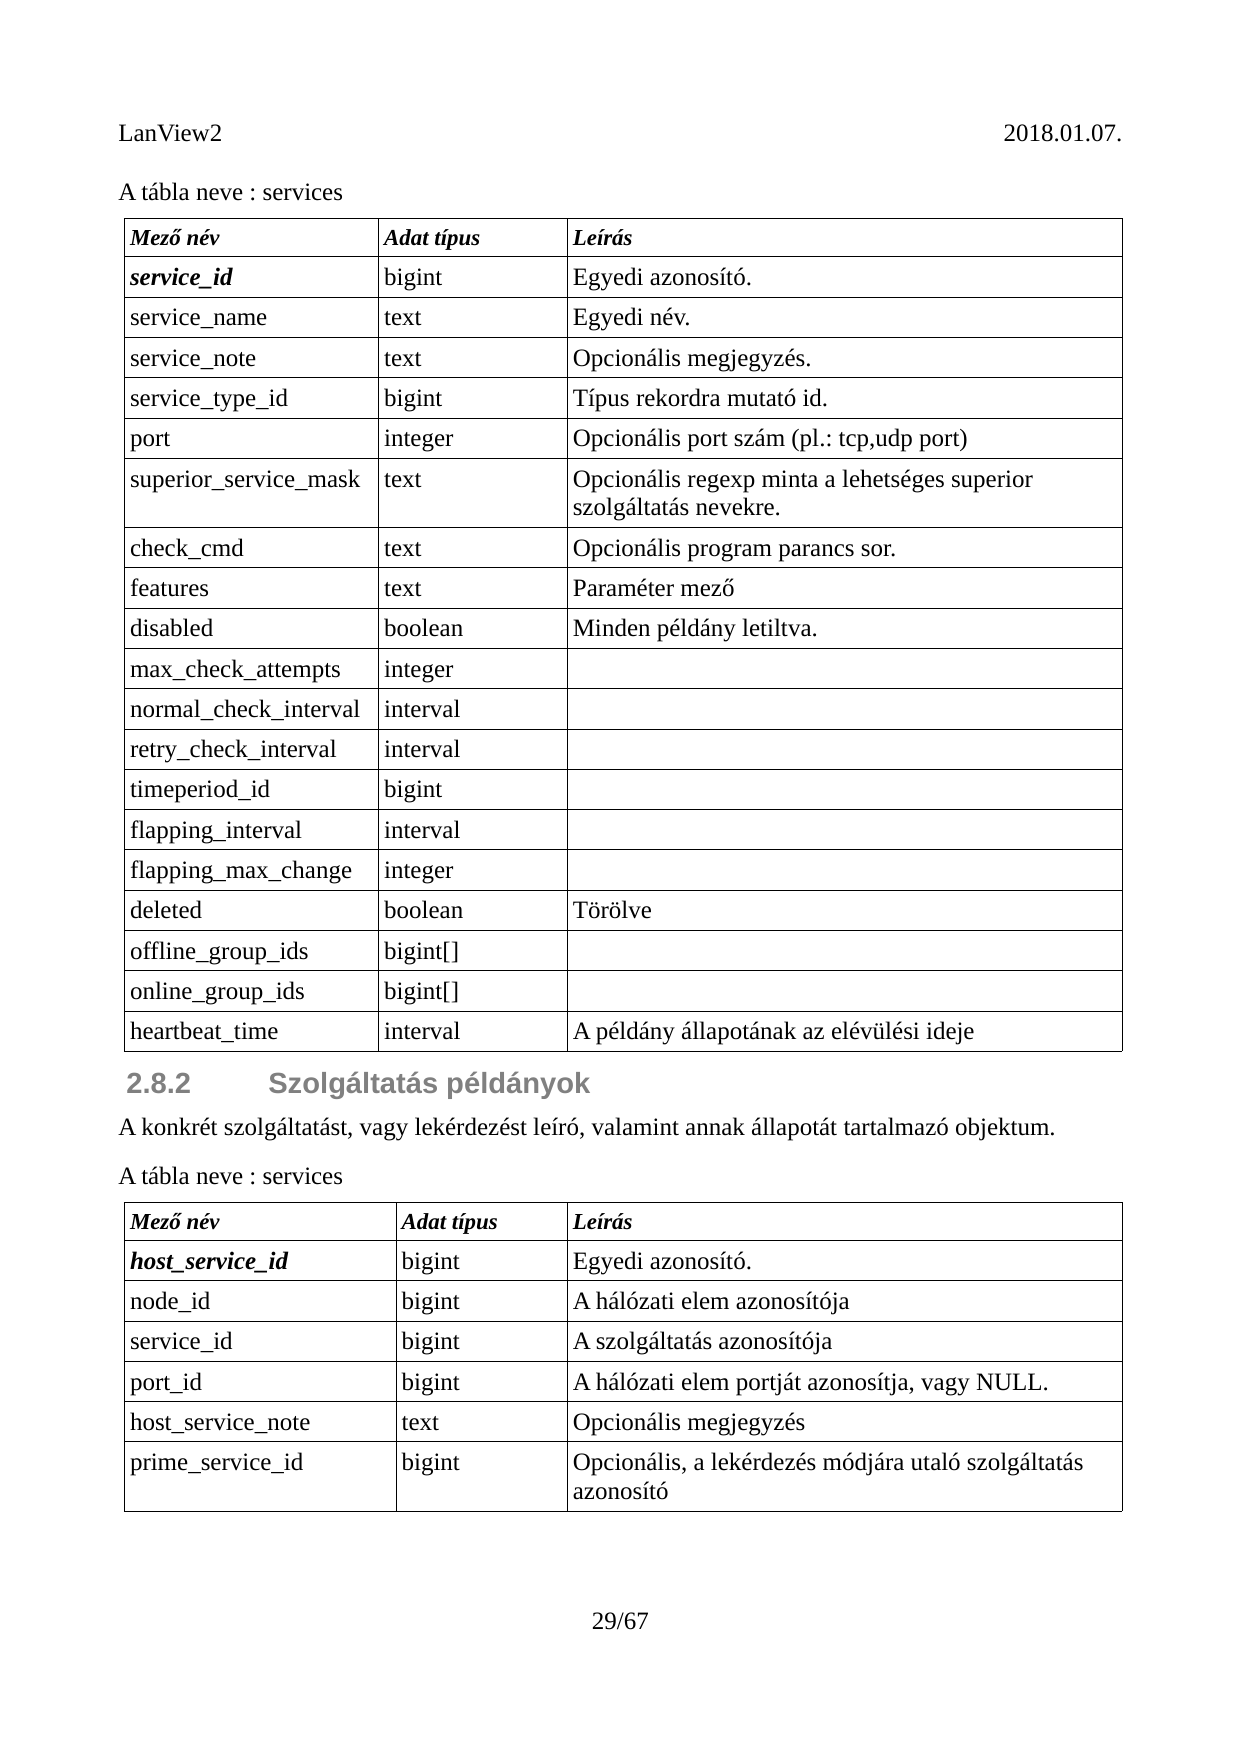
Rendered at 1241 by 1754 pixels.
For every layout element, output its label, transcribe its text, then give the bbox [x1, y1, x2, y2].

subtitle Szolgáltatás példányok [118, 1066, 1122, 1099]
table_header Leírás [568, 1203, 1122, 1240]
table_cell node_id [125, 1281, 396, 1321]
table_cell bigint [397, 1322, 567, 1361]
table_cell service_note [125, 338, 378, 377]
table_cell offline_group_ids [125, 931, 378, 970]
table_cell text [379, 298, 567, 337]
table_cell disabled [125, 609, 378, 648]
text A tábla neve : services [118, 177, 1122, 206]
table_cell Opcionális megjegyzés [568, 1402, 1122, 1441]
table_cell Opcionális, a lekérdezés módjára utaló szolgáltatás azonosító [568, 1442, 1122, 1511]
table_header Leírás [568, 219, 1122, 256]
table_cell Törölve [568, 891, 1122, 930]
table_cell Egyedi név. [568, 298, 1122, 337]
table_header Mező név [125, 1203, 396, 1240]
table_cell Opcionális megjegyzés. [568, 338, 1122, 377]
table_cell integer [379, 850, 567, 890]
table_cell [568, 649, 1122, 688]
table_cell text [379, 459, 567, 527]
table_cell [568, 931, 1122, 970]
table_cell [568, 850, 1122, 890]
table_cell Típus rekordra mutató id. [568, 378, 1122, 417]
table_cell port [125, 419, 378, 458]
table_cell flapping_interval [125, 810, 378, 849]
table_cell bigint [397, 1442, 567, 1511]
table_cell retry_check_interval [125, 730, 378, 769]
table_cell Egyedi azonosító. [568, 257, 1122, 297]
table_cell A példány állapotának az elévülési ideje [568, 1012, 1122, 1051]
text A konkrét szolgáltatást, vagy lekérdezést leíró, valamint annak állapotát tartalmazó objektum. [118, 1112, 1122, 1140]
table_cell online_group_ids [125, 971, 378, 1011]
table_cell Minden példány letiltva. [568, 609, 1122, 648]
table_cell bigint [379, 378, 567, 417]
table_cell Paraméter mező [568, 568, 1122, 607]
table_cell bigint [397, 1281, 567, 1321]
table_cell service_name [125, 298, 378, 337]
table_cell interval [379, 730, 567, 769]
table_cell boolean [379, 609, 567, 648]
table_cell [568, 810, 1122, 849]
table_cell interval [379, 1012, 567, 1051]
table_cell service_id [125, 1322, 396, 1361]
table_cell service_type_id [125, 378, 378, 417]
table_cell heartbeat_time [125, 1012, 378, 1051]
table_cell interval [379, 810, 567, 849]
table_cell boolean [379, 891, 567, 930]
table_cell bigint [379, 257, 567, 297]
table_cell [568, 730, 1122, 769]
table_header Adat típus [379, 219, 567, 256]
table_header Adat típus [397, 1203, 567, 1240]
table_cell text [379, 528, 567, 567]
table_cell check_cmd [125, 528, 378, 567]
table_cell A hálózati elem portját azonosítja, vagy NULL. [568, 1362, 1122, 1401]
table_cell bigint[] [379, 931, 567, 970]
table_cell [568, 971, 1122, 1011]
table_cell prime_service_id [125, 1442, 396, 1511]
table_cell service_id [125, 257, 378, 297]
table_cell text [379, 568, 567, 607]
table_cell integer [379, 649, 567, 688]
table_cell [568, 689, 1122, 728]
table_cell features [125, 568, 378, 607]
table_cell superior_service_mask [125, 459, 378, 527]
table_cell bigint [397, 1362, 567, 1401]
table_cell A hálózati elem azonosítója [568, 1281, 1122, 1321]
table_cell interval [379, 689, 567, 728]
table_cell deleted [125, 891, 378, 930]
table_cell normal_check_interval [125, 689, 378, 728]
table_cell integer [379, 419, 567, 458]
table_cell text [379, 338, 567, 377]
table_cell Opcionális program parancs sor. [568, 528, 1122, 567]
table_header Mező név [125, 219, 378, 256]
table_cell Egyedi azonosító. [568, 1241, 1122, 1280]
table_cell bigint [379, 770, 567, 809]
table_cell timeperiod_id [125, 770, 378, 809]
table_cell port_id [125, 1362, 396, 1401]
table_cell A szolgáltatás azonosítója [568, 1322, 1122, 1361]
table_cell max_check_attempts [125, 649, 378, 688]
text A tábla neve : services [118, 1161, 1122, 1189]
table_cell text [397, 1402, 567, 1441]
table_cell Opcionális port szám (pl.: tcp,udp port) [568, 419, 1122, 458]
table_cell [568, 770, 1122, 809]
table_cell Opcionális regexp minta a lehetséges superior szolgáltatás nevekre. [568, 459, 1122, 527]
table_cell bigint[] [379, 971, 567, 1011]
table_cell host_service_id [125, 1241, 396, 1280]
table_cell flapping_max_change [125, 850, 378, 890]
table_cell host_service_note [125, 1402, 396, 1441]
table_cell bigint [397, 1241, 567, 1280]
